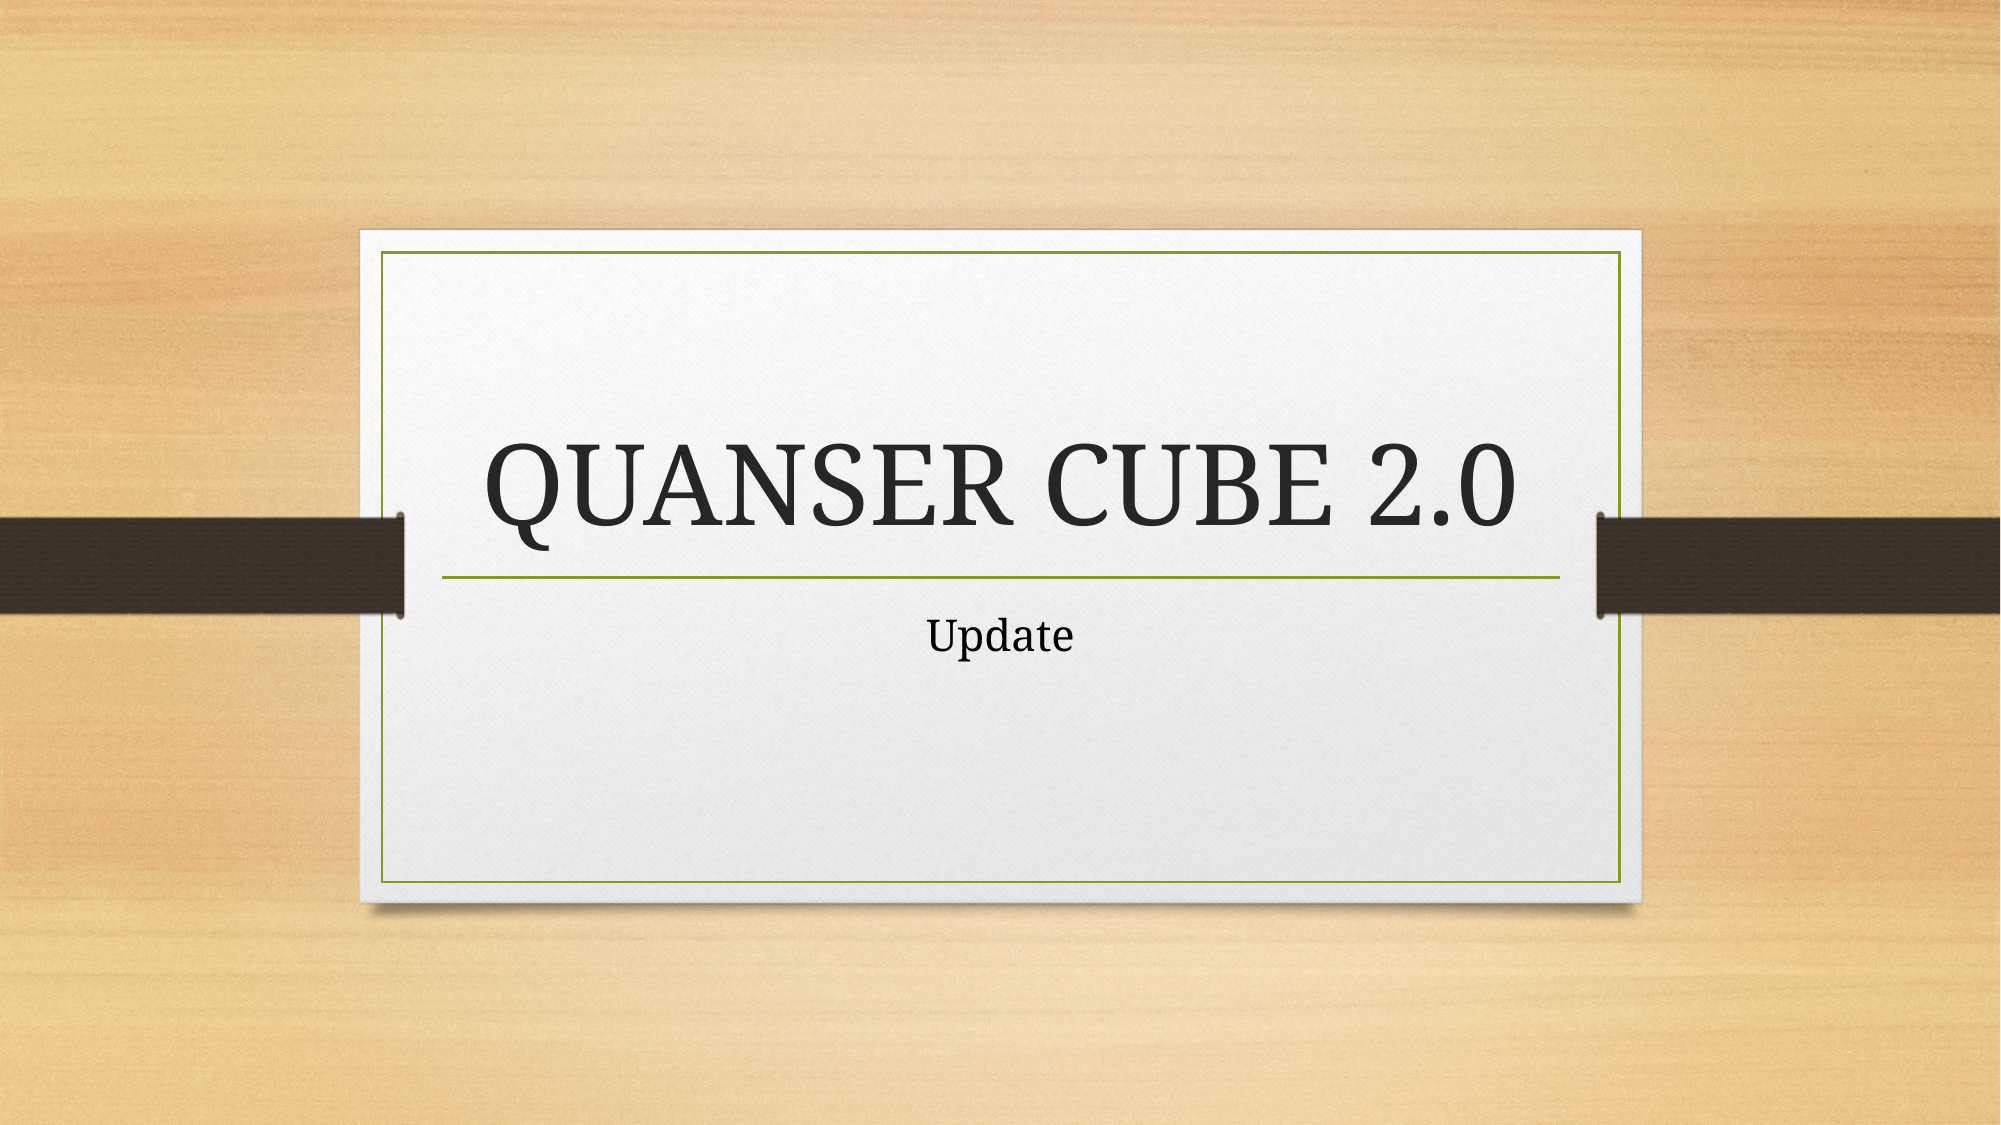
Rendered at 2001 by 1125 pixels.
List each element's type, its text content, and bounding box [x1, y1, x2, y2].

subtitle Update [441, 600, 1560, 817]
title QUANSER CUBE 2.0 [441, 306, 1560, 556]
